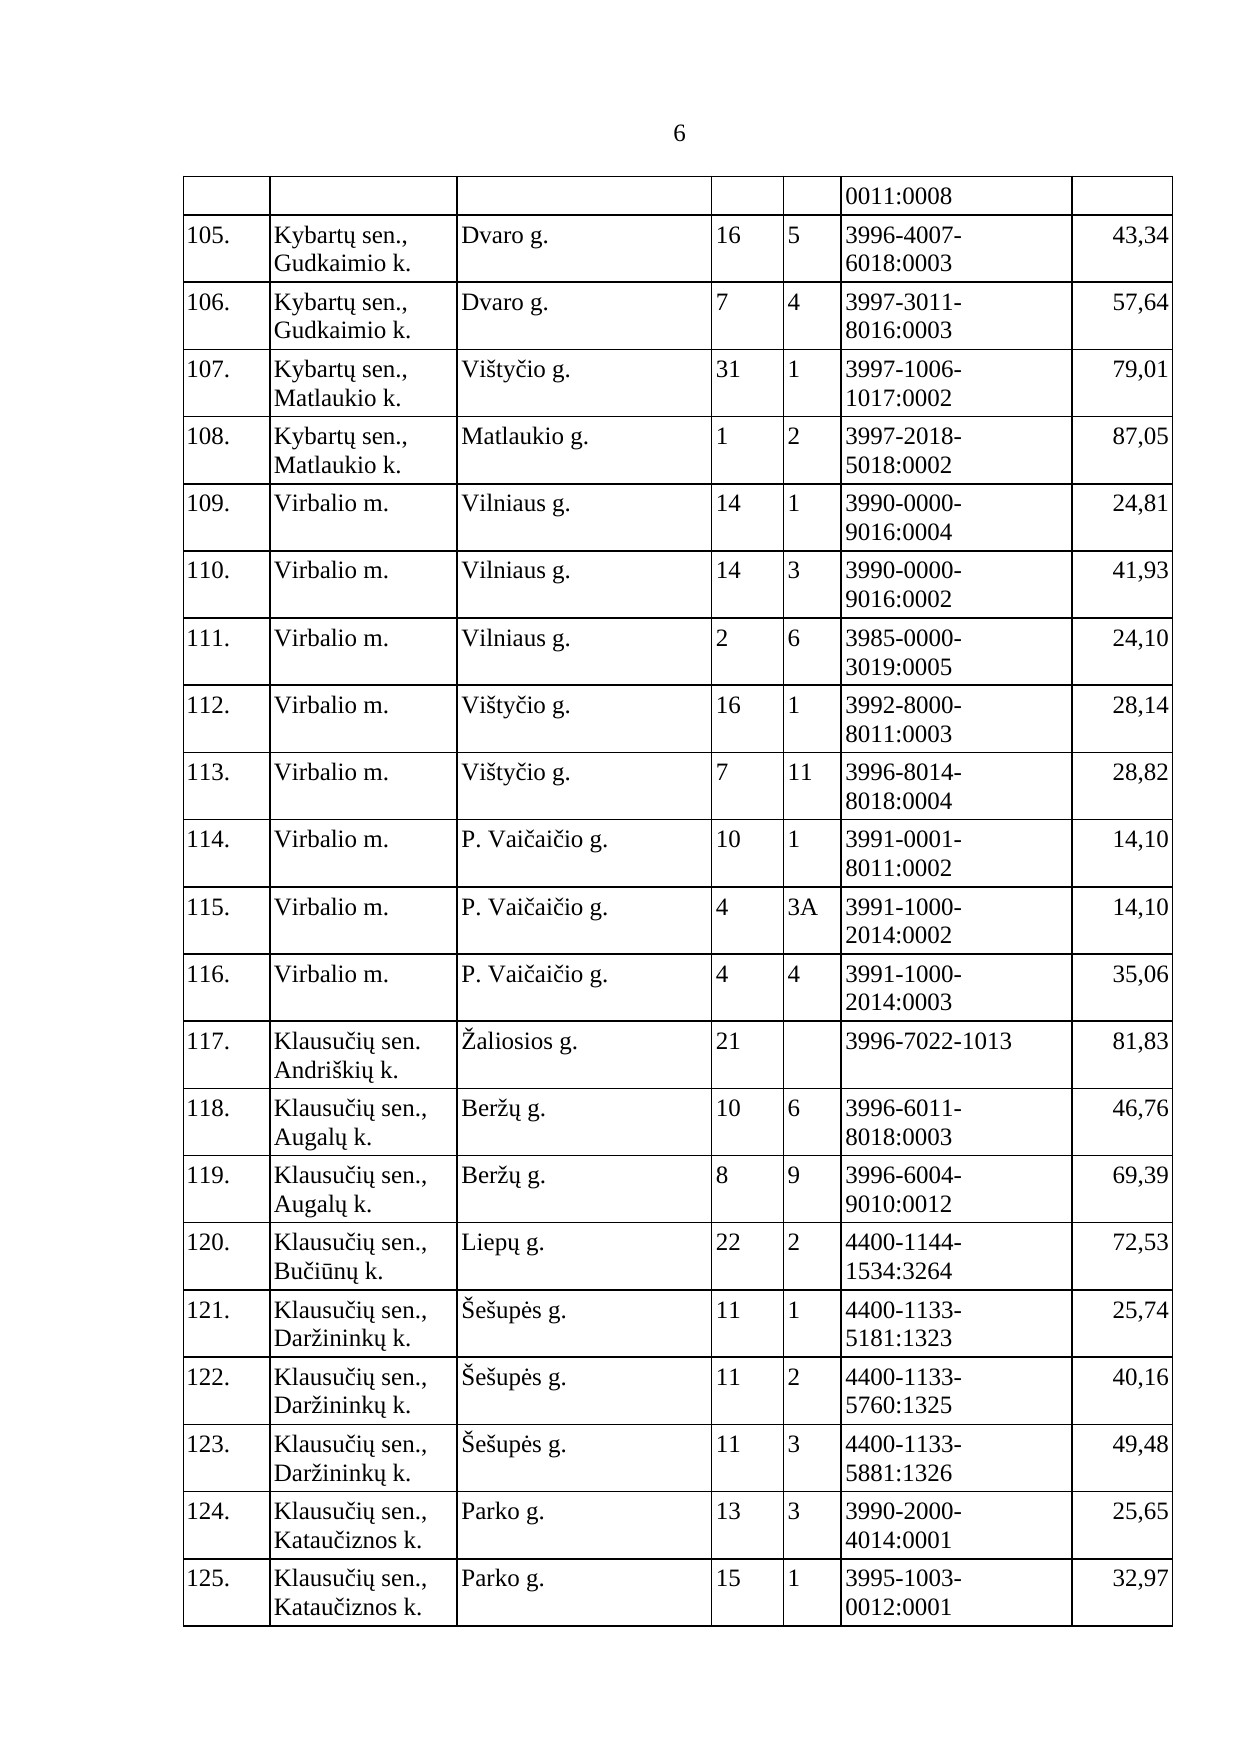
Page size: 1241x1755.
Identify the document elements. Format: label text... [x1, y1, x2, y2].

table_cell 112. [184, 686, 269, 752]
table_cell Kybartų sen., Matlaukio k. [271, 417, 456, 483]
table_cell 3996-4007-6018:0003 [842, 216, 1071, 281]
table_cell Vištyčio g. [458, 350, 711, 416]
table_cell [1173, 416, 1177, 483]
table_cell [1173, 1155, 1177, 1222]
table_cell 5 [784, 216, 840, 281]
table_cell Kybartų sen., Gudkaimio k. [271, 216, 456, 281]
table_cell 7 [712, 753, 783, 819]
table_cell Klausučių sen., Augalų k. [271, 1156, 456, 1222]
table_cell 3997-3011-8016:0003 [842, 283, 1071, 348]
table_cell [712, 177, 783, 214]
table_cell Virbalio m. [271, 619, 456, 684]
table_cell [1173, 214, 1177, 281]
table_cell 79,01 [1073, 350, 1172, 416]
table_cell 3992-8000-8011:0003 [842, 686, 1071, 752]
table_cell 6 [784, 1089, 840, 1155]
table_cell 3A [784, 888, 840, 953]
table_cell 4 [712, 888, 783, 953]
table_cell 4400-1133-5760:1325 [842, 1358, 1071, 1423]
table_cell 116. [184, 955, 269, 1020]
table_cell 46,76 [1073, 1089, 1172, 1155]
table_cell 4400-1133-5881:1326 [842, 1425, 1071, 1491]
table_cell Virbalio m. [271, 485, 456, 550]
table_cell Kybartų sen., Matlaukio k. [271, 350, 456, 416]
table_cell 119. [184, 1156, 269, 1222]
table_cell 3 [784, 1425, 840, 1491]
table_cell 49,48 [1073, 1425, 1172, 1491]
table_cell 25,65 [1073, 1492, 1172, 1558]
table_cell [1173, 1558, 1177, 1625]
table_cell [1173, 819, 1177, 886]
table_cell Beržų g. [458, 1089, 711, 1155]
table_cell 3990-2000-4014:0001 [842, 1492, 1071, 1558]
table_cell Virbalio m. [271, 888, 456, 953]
table_cell P. Vaičaičio g. [458, 888, 711, 953]
table_cell 121. [184, 1291, 269, 1356]
table_cell [784, 177, 840, 214]
table_cell 24,81 [1073, 485, 1172, 550]
table_cell [184, 177, 269, 214]
table_cell 24,10 [1073, 619, 1172, 684]
table_cell [1173, 1356, 1177, 1423]
table_cell Šešupės g. [458, 1291, 711, 1356]
table_cell 1 [784, 485, 840, 550]
table_cell Virbalio m. [271, 820, 456, 886]
table_cell 3997-2018-5018:0002 [842, 417, 1071, 483]
table_cell 111. [184, 619, 269, 684]
table_cell 1 [784, 1291, 840, 1356]
table_cell 120. [184, 1223, 269, 1289]
table_cell 57,64 [1073, 283, 1172, 348]
table_cell 32,97 [1073, 1560, 1172, 1625]
table_cell 2 [784, 1223, 840, 1289]
table_cell 15 [712, 1560, 783, 1625]
table_cell 41,93 [1073, 552, 1172, 617]
table_cell 28,82 [1073, 753, 1172, 819]
table_cell Liepų g. [458, 1223, 711, 1289]
table_cell Klausučių sen., Daržininkų k. [271, 1291, 456, 1356]
table_cell 1 [784, 350, 840, 416]
table_cell [1173, 617, 1177, 684]
table_cell Dvaro g. [458, 216, 711, 281]
table_cell 4 [784, 955, 840, 1020]
table_cell [1173, 886, 1177, 953]
table_cell 3 [784, 1492, 840, 1558]
table_cell Vilniaus g. [458, 619, 711, 684]
table_cell 35,06 [1073, 955, 1172, 1020]
table_cell 117. [184, 1022, 269, 1087]
table_cell 109. [184, 485, 269, 550]
table_cell 3991-0001-8011:0002 [842, 820, 1071, 886]
table_cell 11 [712, 1425, 783, 1491]
table_cell 21 [712, 1022, 783, 1087]
table_cell 1 [784, 686, 840, 752]
table_cell 3997-1006-1017:0002 [842, 350, 1071, 416]
table_cell 8 [712, 1156, 783, 1222]
table_cell 3990-0000-9016:0002 [842, 552, 1071, 617]
table_cell 9 [784, 1156, 840, 1222]
table_cell Vištyčio g. [458, 753, 711, 819]
table_cell 3995-1003-0012:0001 [842, 1560, 1071, 1625]
table_cell 4 [712, 955, 783, 1020]
table_cell 110. [184, 552, 269, 617]
table_cell P. Vaičaičio g. [458, 955, 711, 1020]
table_cell 40,16 [1073, 1358, 1172, 1423]
table_cell Vištyčio g. [458, 686, 711, 752]
table_cell Virbalio m. [271, 552, 456, 617]
table_cell [1173, 349, 1177, 416]
table_cell 3996-6004-9010:0012 [842, 1156, 1071, 1222]
table_cell 118. [184, 1089, 269, 1155]
table_cell [1173, 176, 1177, 214]
table_cell Beržų g. [458, 1156, 711, 1222]
table_cell [1073, 177, 1172, 214]
table_cell 107. [184, 350, 269, 416]
table_cell [271, 177, 456, 214]
table_cell 11 [784, 753, 840, 819]
table_cell 4400-1133-5181:1323 [842, 1291, 1071, 1356]
table_cell Kybartų sen., Gudkaimio k. [271, 283, 456, 348]
table_cell Parko g. [458, 1492, 711, 1558]
table_cell 10 [712, 1089, 783, 1155]
table_cell [1173, 1424, 1177, 1491]
table_cell 14 [712, 552, 783, 617]
table_cell Žaliosios g. [458, 1022, 711, 1087]
table_cell Virbalio m. [271, 955, 456, 1020]
table_cell 14,10 [1073, 888, 1172, 953]
table_cell 28,14 [1073, 686, 1172, 752]
table_cell 124. [184, 1492, 269, 1558]
table_cell 6 [784, 619, 840, 684]
table_cell P. Vaičaičio g. [458, 820, 711, 886]
table_cell Klausučių sen., Bučiūnų k. [271, 1223, 456, 1289]
table_cell 14,10 [1073, 820, 1172, 886]
table_cell 125. [184, 1560, 269, 1625]
table_cell 14 [712, 485, 783, 550]
table_cell Virbalio m. [271, 753, 456, 819]
table_cell 123. [184, 1425, 269, 1491]
table_cell 122. [184, 1358, 269, 1423]
table_cell Klausučių sen., Daržininkų k. [271, 1358, 456, 1423]
table_cell 87,05 [1073, 417, 1172, 483]
table_cell 13 [712, 1492, 783, 1558]
table_cell 31 [712, 350, 783, 416]
table_cell [1173, 1020, 1177, 1087]
table_cell [1173, 953, 1177, 1020]
table_cell [1173, 684, 1177, 752]
table_cell 10 [712, 820, 783, 886]
table_cell 4400-1144-1534:3264 [842, 1223, 1071, 1289]
table_cell 106. [184, 283, 269, 348]
table_cell 11 [712, 1358, 783, 1423]
table_cell 1 [712, 417, 783, 483]
table_cell 22 [712, 1223, 783, 1289]
table_cell Klausučių sen., Augalų k. [271, 1089, 456, 1155]
table_cell 105. [184, 216, 269, 281]
table_cell 3991-1000-2014:0003 [842, 955, 1071, 1020]
table_cell 108. [184, 417, 269, 483]
table_cell [1173, 1491, 1177, 1558]
table_cell 4 [784, 283, 840, 348]
table_cell 1 [784, 820, 840, 886]
table_cell 3991-1000-2014:0002 [842, 888, 1071, 953]
table_cell Parko g. [458, 1560, 711, 1625]
table_cell [1173, 281, 1177, 348]
table_cell [1173, 752, 1177, 819]
table_cell [1173, 1222, 1177, 1289]
table_cell Klausučių sen., Kataučiznos k. [271, 1492, 456, 1558]
table_cell 1 [784, 1560, 840, 1625]
table_cell 11 [712, 1291, 783, 1356]
table_cell 16 [712, 216, 783, 281]
table_cell Virbalio m. [271, 686, 456, 752]
table_cell 43,34 [1073, 216, 1172, 281]
table_cell 25,74 [1073, 1291, 1172, 1356]
table_cell [1173, 550, 1177, 617]
table_cell [458, 177, 711, 214]
table_cell 3996-8014-8018:0004 [842, 753, 1071, 819]
table_cell 114. [184, 820, 269, 886]
table_cell 3 [784, 552, 840, 617]
table_cell 2 [784, 417, 840, 483]
table_cell 69,39 [1073, 1156, 1172, 1222]
table_cell 81,83 [1073, 1022, 1172, 1087]
table_cell 3985-0000-3019:0005 [842, 619, 1071, 684]
table_cell Vilniaus g. [458, 485, 711, 550]
table_cell 0011:0008 [842, 177, 1071, 214]
table_cell 72,53 [1073, 1223, 1172, 1289]
table_cell 115. [184, 888, 269, 953]
table_cell Klausučių sen., Kataučiznos k. [271, 1560, 456, 1625]
table_cell Šešupės g. [458, 1425, 711, 1491]
table_cell [1173, 483, 1177, 550]
table_cell 3996-6011-8018:0003 [842, 1089, 1071, 1155]
table_cell [784, 1022, 840, 1087]
table_cell 2 [784, 1358, 840, 1423]
table_cell 16 [712, 686, 783, 752]
table_cell 3990-0000-9016:0004 [842, 485, 1071, 550]
table_cell Klausučių sen. Andriškių k. [271, 1022, 456, 1087]
table_cell 3996-7022-1013 [842, 1022, 1071, 1087]
table_cell Vilniaus g. [458, 552, 711, 617]
table_cell Matlaukio g. [458, 417, 711, 483]
table_cell Dvaro g. [458, 283, 711, 348]
table_cell 7 [712, 283, 783, 348]
table_cell 2 [712, 619, 783, 684]
table_cell 113. [184, 753, 269, 819]
table_cell [1173, 1289, 1177, 1356]
table_cell Klausučių sen., Daržininkų k. [271, 1425, 456, 1491]
table_cell Šešupės g. [458, 1358, 711, 1423]
table_cell [1173, 1088, 1177, 1155]
